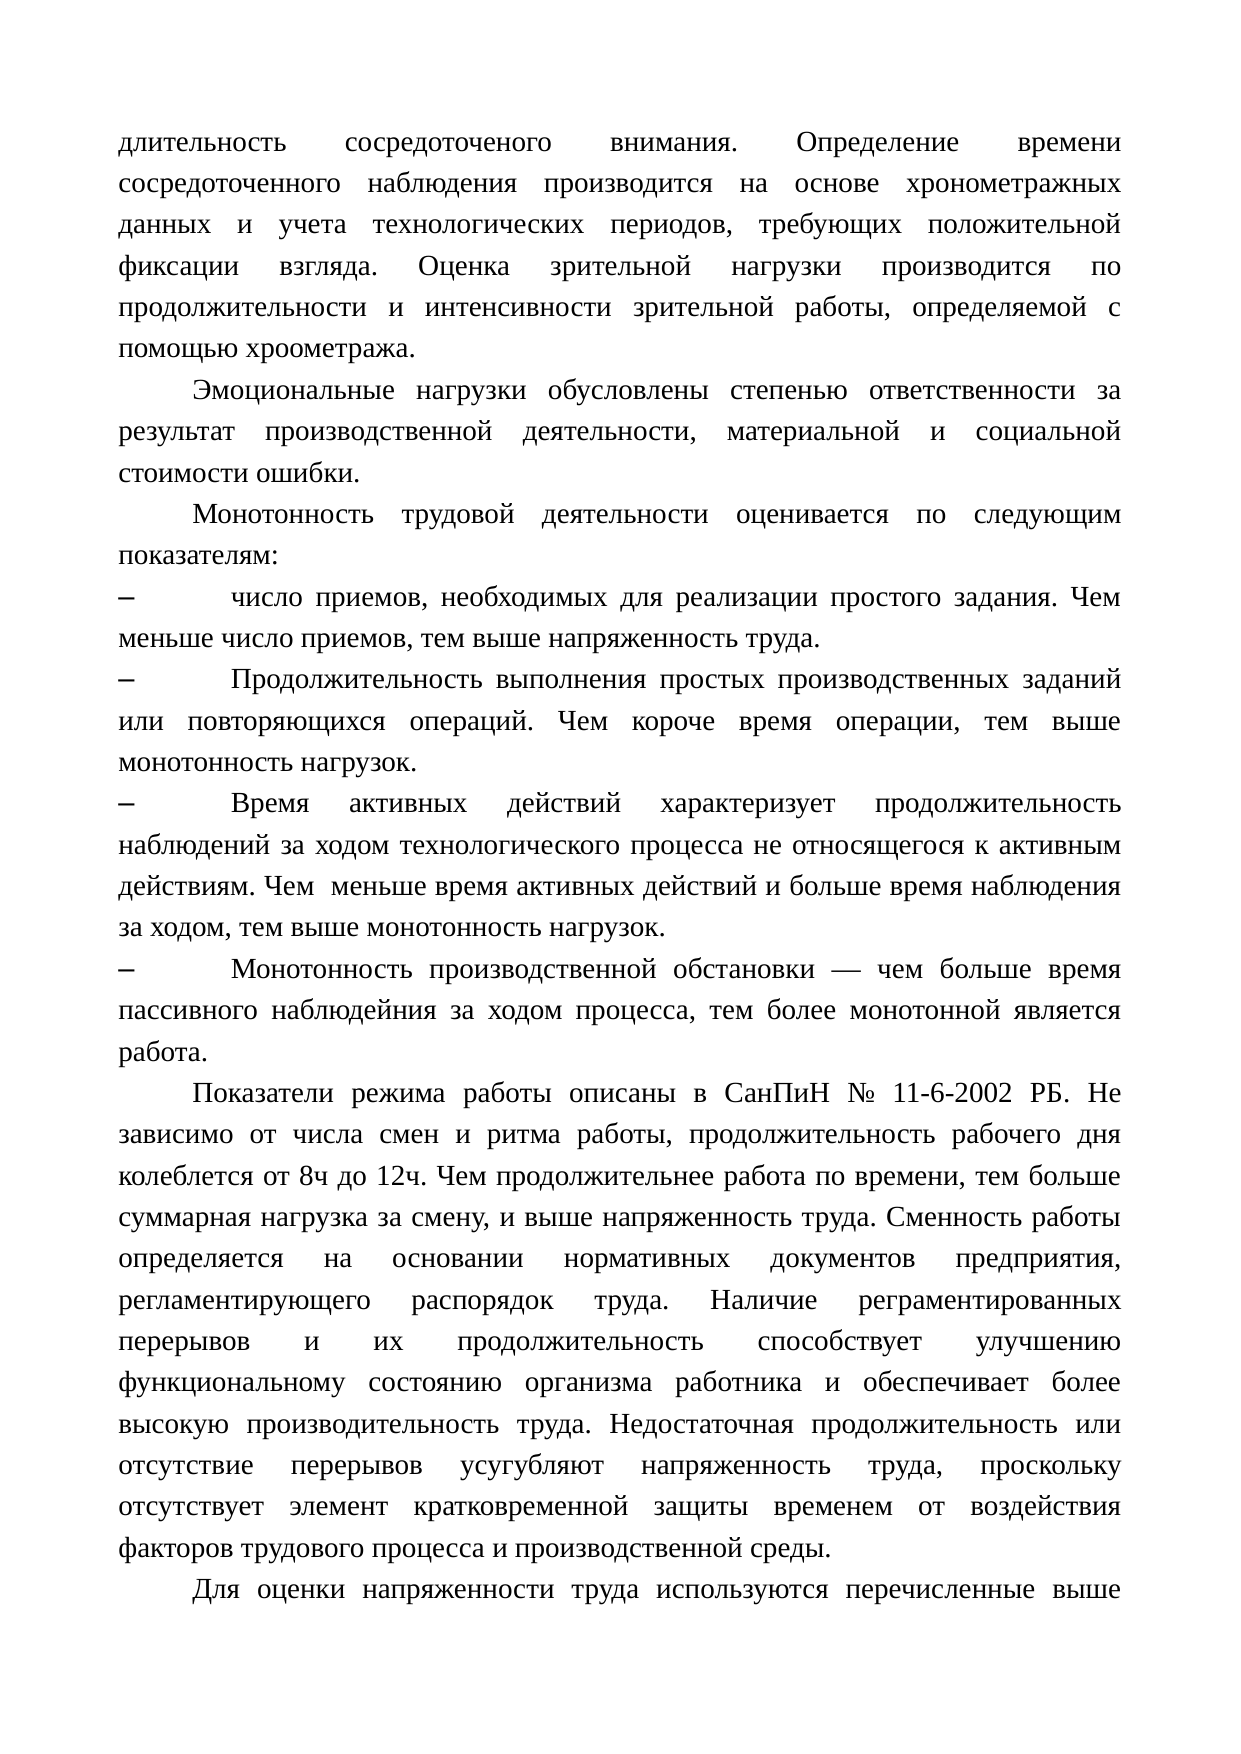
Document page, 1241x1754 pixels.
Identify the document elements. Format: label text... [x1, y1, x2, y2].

text Монотонность трудовой деятельности оценивается по следующим показателям: [118, 490, 1122, 573]
list Монотонность производственной обстановки — чем больше время пассивного наблюдейния за ходом процесса, тем более монотонной является работа. [118, 945, 1122, 1069]
list число приемов, необходимых для реализации простого задания. Чем меньше число приемов, тем выше напряженность труда. [118, 573, 1122, 656]
text длительность сосредоточеного внимания. Определение времени сосредоточенного наблюдения производится на основе хронометражных данных и учета технологических периодов, требующих положительной фиксации взгляда. Оценка зрительной нагрузки производится по продолжительности и интенсивности зрительной работы, определяемой с помощью хроометража. [118, 118, 1122, 366]
list Продолжительность выполнения простых производственных заданий или повторяющихся операций. Чем короче время операции, тем выше монотонность нагрузок. [118, 656, 1122, 780]
list Время активных действий характеризует продолжительность наблюдений за ходом технологического процесса не относящегося к активным действиям. Чем меньше время активных действий и больше время наблюдения за ходом, тем выше монотонность нагрузок. [118, 780, 1122, 945]
text Для оценки напряженности труда используются перечисленные выше [118, 1566, 1122, 1607]
text Показатели режима работы описаны в СанПиН № 11-6-2002 РБ. Не зависимо от числа смен и ритма работы, продолжительность рабочего дня колеблется от 8ч до 12ч. Чем продолжительнее работа по времени, тем больше суммарная нагрузка за смену, и выше напряженность труда. Сменность работы определяется на основании нормативных документов предприятия, регламентирующего распорядок труда. Наличие реграментированных перерывов и их продолжительность способствует улучшению функциональному состоянию организма работника и обеспечивает более высокую производительность труда. Недостаточная продолжительность или отсутствие перерывов усугубляют напряженность труда, проскольку отсутствует элемент кратковременной защиты временем от воздействия факторов трудового процесса и производственной среды. [118, 1069, 1122, 1566]
text Эмоциональные нагрузки обусловлены степенью ответственности за результат производственной деятельности, материальной и социальной стоимости ошибки. [118, 366, 1122, 490]
